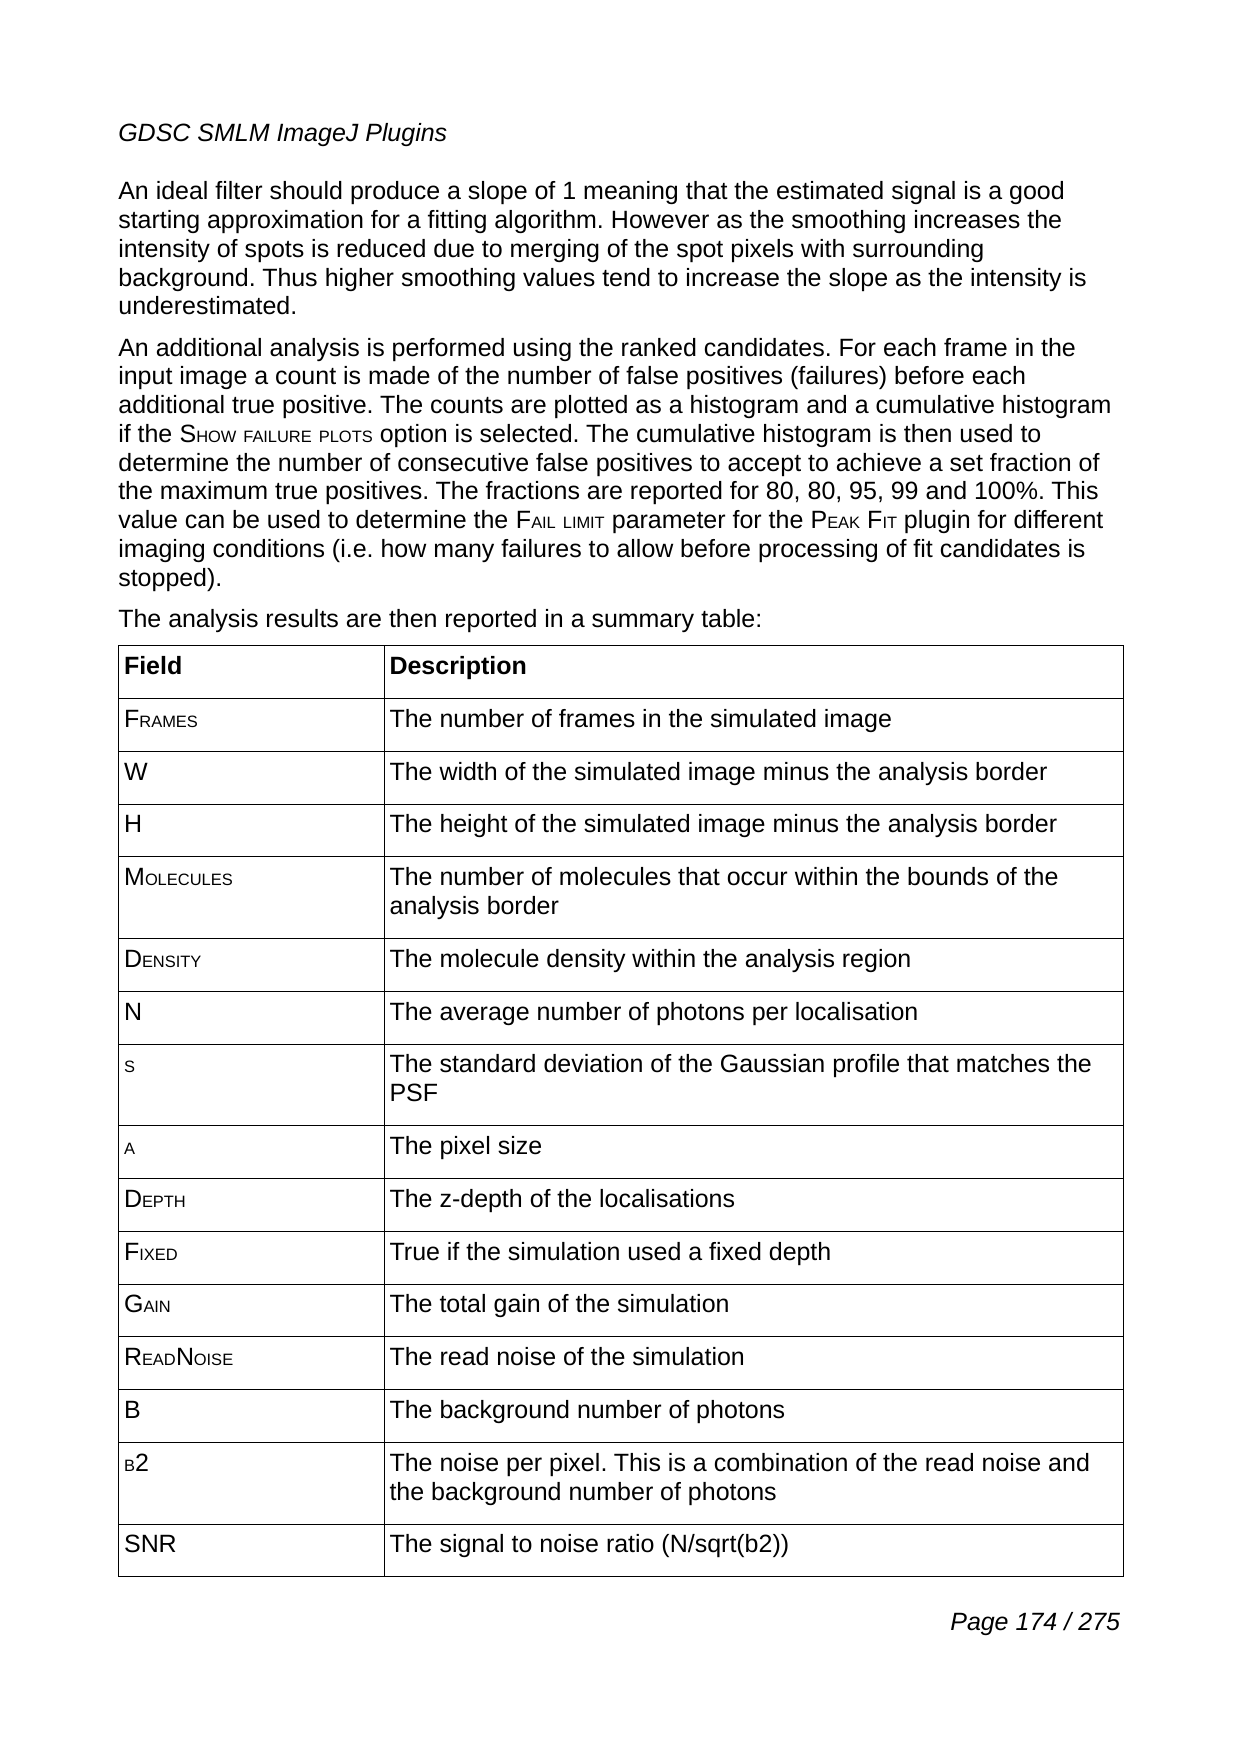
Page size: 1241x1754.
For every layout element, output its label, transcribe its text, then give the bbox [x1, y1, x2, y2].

text An ideal filter should produce a slope of 1 meaning that the estimated signal is a good starting approximation for a fitting algorithm. However as the smoothing increases the intensity of spots is reduced due to merging of the spot pixels with surrounding background. Thus higher smoothing values tend to increase the slope as the intensity is underestimated. [118, 176, 1122, 320]
table_cell Fixed [119, 1232, 384, 1283]
table_header Field [119, 646, 384, 698]
table_cell The molecule density within the analysis region [385, 939, 1123, 991]
table_cell Gain [119, 1285, 384, 1336]
table_cell Depth [119, 1179, 384, 1231]
table_cell H [119, 805, 384, 856]
table_cell b2 [119, 1443, 384, 1523]
table_cell The number of frames in the simulated image [385, 699, 1123, 751]
table_cell The width of the simulated image minus the analysis border [385, 752, 1123, 803]
table_cell N [119, 992, 384, 1043]
table_cell The signal to noise ratio (N/sqrt(b2)) [385, 1525, 1123, 1576]
table_cell The background number of photons [385, 1390, 1123, 1442]
table_cell The pixel size [385, 1126, 1123, 1178]
table_cell Density [119, 939, 384, 991]
table_cell a [119, 1126, 384, 1178]
table_cell The number of molecules that occur within the bounds of the analysis border [385, 857, 1123, 938]
table_cell The z-depth of the localisations [385, 1179, 1123, 1231]
table_cell The noise per pixel. This is a combination of the read noise and the background number of photons [385, 1443, 1123, 1523]
table_cell The height of the simulated image minus the analysis border [385, 805, 1123, 856]
text The analysis results are then reported in a summary table: [118, 604, 1122, 633]
text An additional analysis is performed using the ranked candidates. For each frame in the input image a count is made of the number of false positives (failures) before each additional true positive. The counts are plotted as a histogram and a cumulative histogram if the Show failure plots option is selected. The cumulative histogram is then used to determine the number of consecutive false positives to accept to achieve a set fraction of the maximum true positives. The fractions are reported for 80, 80, 95, 99 and 100%. This value can be used to determine the Fail limit parameter for the Peak Fit plugin for different imaging conditions (i.e. how many failures to allow before processing of fit candidates is stopped). [118, 333, 1122, 591]
table_cell W [119, 752, 384, 803]
table_cell s [119, 1045, 384, 1125]
table_cell The average number of photons per localisation [385, 992, 1123, 1043]
table_cell Molecules [119, 857, 384, 938]
table_cell The read noise of the simulation [385, 1337, 1123, 1389]
table_cell ReadNoise [119, 1337, 384, 1389]
table_cell The standard deviation of the Gaussian profile that matches the PSF [385, 1045, 1123, 1125]
table_cell The total gain of the simulation [385, 1285, 1123, 1336]
table_header Description [385, 646, 1123, 698]
table_cell B [119, 1390, 384, 1442]
table_cell True if the simulation used a fixed depth [385, 1232, 1123, 1283]
table_cell Frames [119, 699, 384, 751]
table_cell SNR [119, 1525, 384, 1576]
